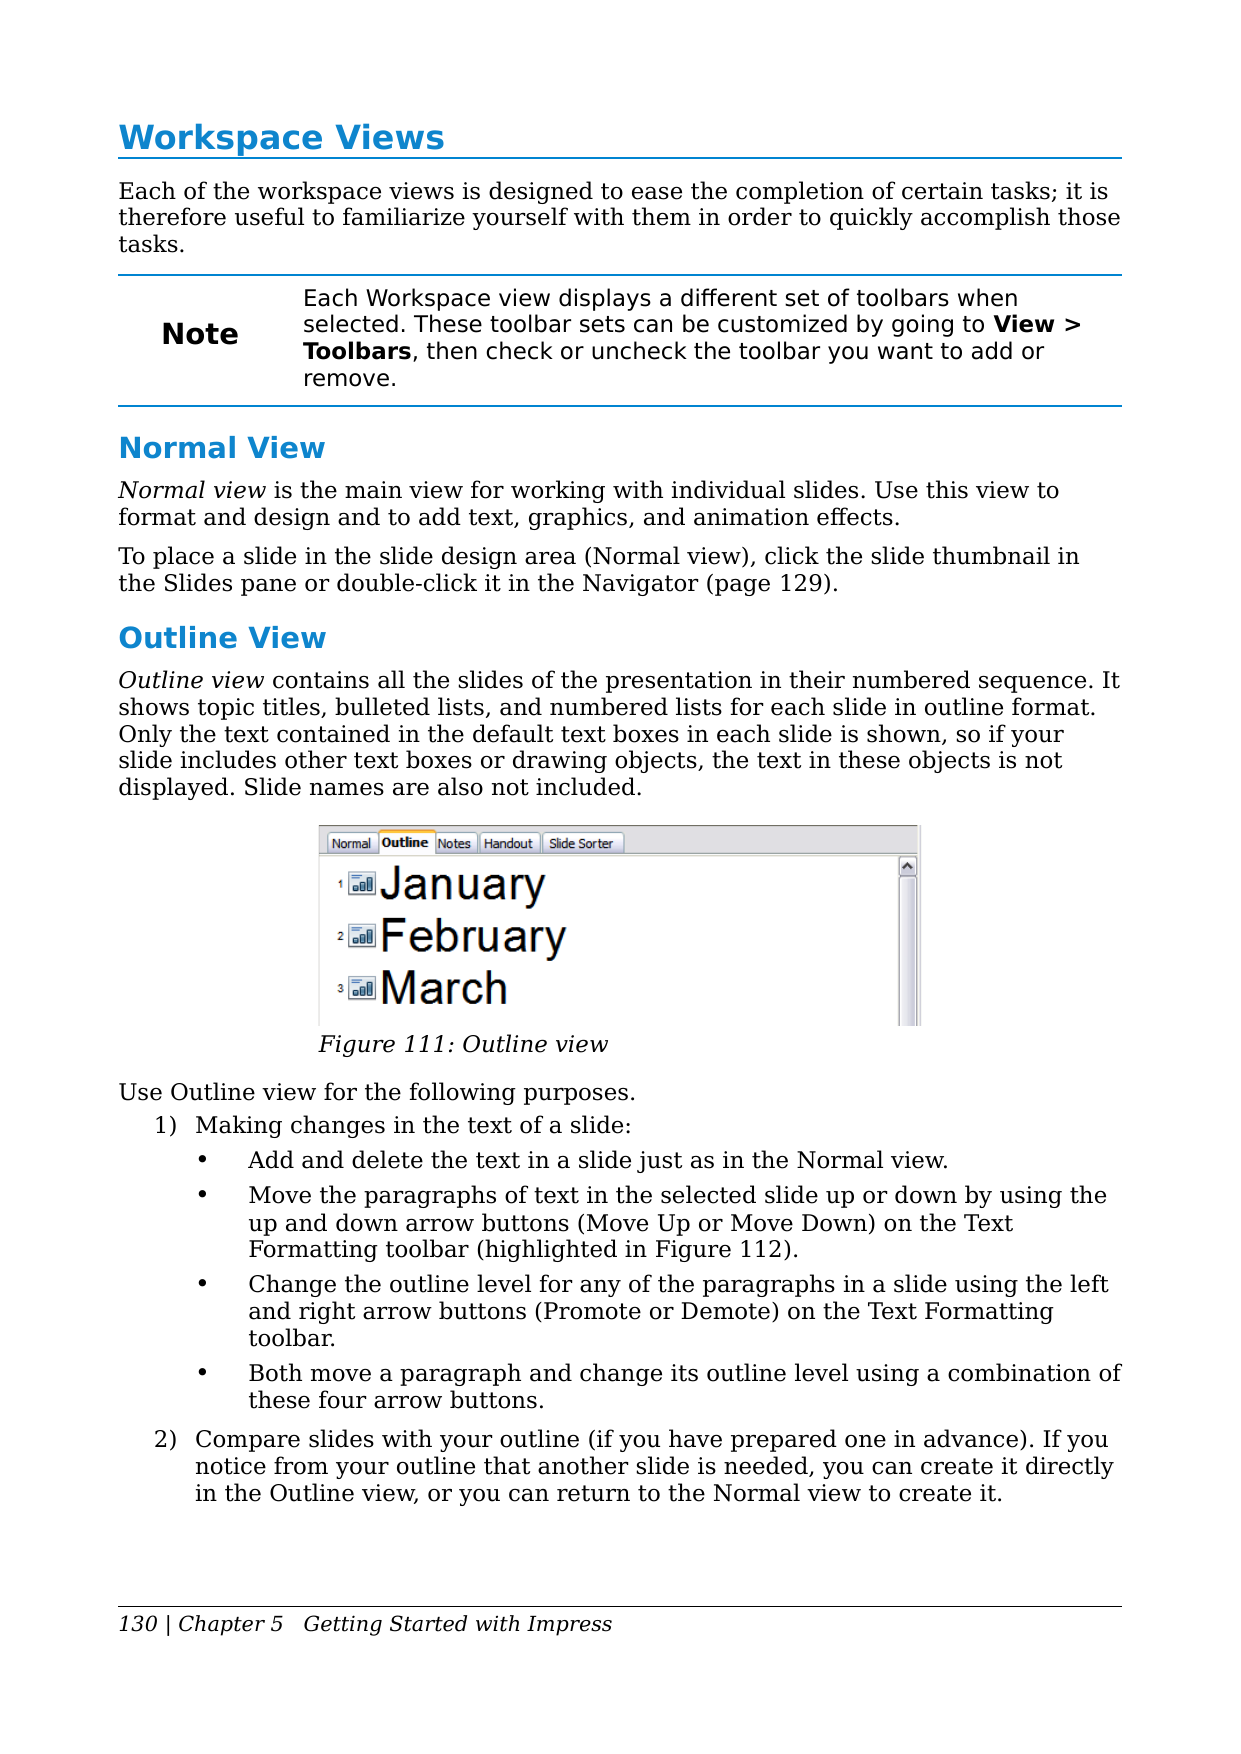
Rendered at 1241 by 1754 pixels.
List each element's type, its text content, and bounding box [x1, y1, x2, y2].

list Move the paragraphs of text in the selected slide up or down by using the up and down arrow buttons (Move Up or Move Down) on the Text Formatting toolbar (highlighted in Figure 7). [195, 1181, 1122, 1263]
text Figure 6: Outline view [319, 1032, 921, 1058]
list Use Outline view for the following purposes. [118, 1079, 1122, 1106]
subtitle Outline View [118, 621, 1122, 655]
table_header Each Workspace view displays a different set of toolbars when selected. These toolbar sets can be customized by going to View > Toolbars, then check or uncheck the toolbar you want to add or remove. [281, 276, 1122, 404]
list Add and delete the text in a slide just as in the Normal view. [195, 1145, 1122, 1174]
list Compare slides with your outline (if you have prepared one in advance). If you notice from your outline that another slide is needed, you can create it directly in the Outline view, or you can return to the Normal view to create it. [177, 1426, 1122, 1506]
subtitle Normal View [118, 431, 1122, 465]
text To place a slide in the slide design area (Normal view), click the slide thumbnail in the Slides pane or double-click it in the Navigator (page ). [118, 543, 1122, 597]
text Outline view contains all the slides of the presentation in their numbered sequence. It shows topic titles, bulleted lists, and numbered lists for each slide in outline format. Only the text contained in the default text boxes in each slide is shown, so if your slide includes other text boxes or drawing objects, the text in these objects is not displayed. Slide names are also not included. [118, 667, 1122, 801]
list Each of the workspace views is designed to ease the completion of certain tasks; it is therefore useful to familiarize yourself with them in order to quickly accomplish those tasks. [118, 178, 1122, 258]
list Making changes in the text of a slide: [177, 1112, 1122, 1139]
list Change the outline level for any of the paragraphs in a slide using the left and right arrow buttons (Promote or Demote) on the Text Formatting toolbar. [195, 1269, 1122, 1352]
subtitle Workspace Views [118, 118, 1122, 157]
list Both move a paragraph and change its outline level using a combination of these four arrow buttons. [195, 1358, 1122, 1414]
picture [318, 825, 922, 1026]
text Normal view is the main view for working with individual slides. Use this view to format and design and to add text, graphics, and animation effects. [118, 478, 1122, 531]
table_header Note [118, 276, 281, 404]
